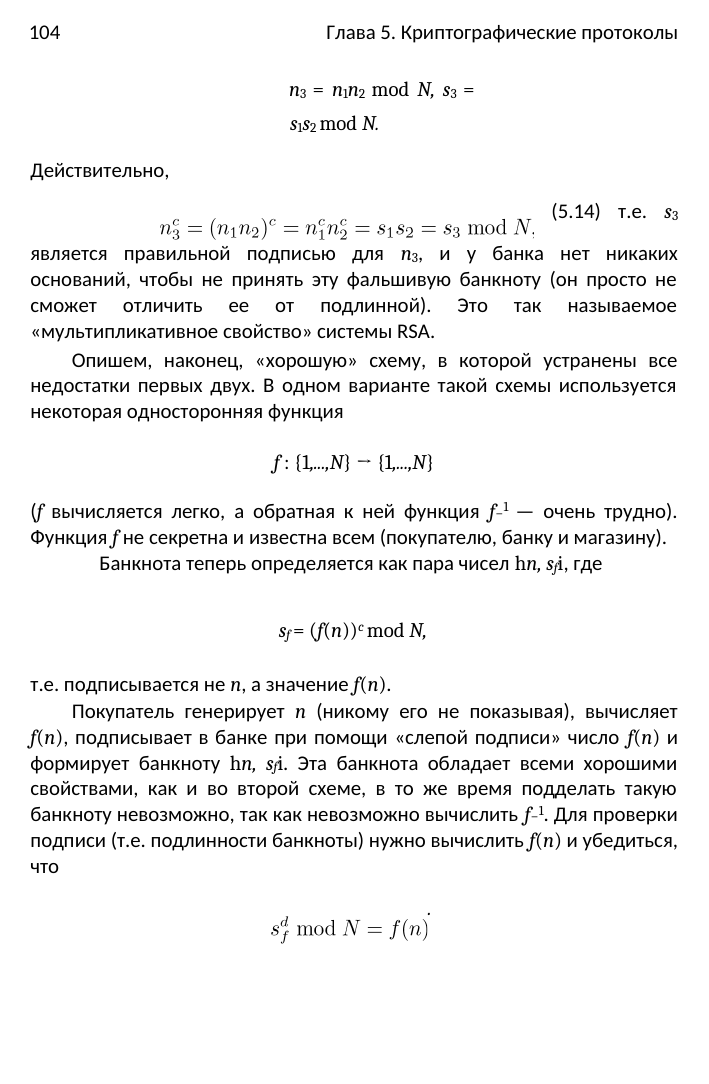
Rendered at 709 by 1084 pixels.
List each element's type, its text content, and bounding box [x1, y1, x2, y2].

text (f вычисляется легко, а обратная к ней функция f−1 — очень трудно). Функция f не секретна и известна всем (покупателю, банку и магазину). [30, 498, 678, 549]
text Опишем, наконец, «хорошую» схему, в которой устранены все недостатки первых двух. В одном варианте такой схемы используется некоторая односторонняя функция [30, 347, 678, 424]
text Покупатель генерирует n (никому его не показывая), вычисляет f(n), подписывает в банке при помощи «слепой подписи» число f(n) и формирует банкноту hn, sfi. Эта банкнота обладает всеми хорошими свойствами, как и во второй схеме, в то же время подделать такую банкноту невозможно, так как невозможно вычислить f−1. Для проверки подписи (т.е. подлинности банкноты) нужно вычислить f(n) и убедиться, что [30, 698, 678, 878]
text sf = (f(n))c mod N, [50, 619, 657, 643]
text Действительно, [30, 157, 678, 182]
text n3 = n1n2 mod N, s3 = s1s2 mod N. [289, 78, 475, 136]
text f : {1,...,N} → {1,...,N} [107, 451, 600, 474]
text . [107, 897, 596, 943]
text Банкнота теперь определяется как пара чисел hn, sfi, где [44, 550, 657, 576]
text (5.14) т.е. s3 является правильной подписью для n3, и у банка нет никаких оснований, чтобы не принять эту фальшивую банкноту (он просто не сможет отличить ее от подлинной). Это так называемое «мультипликативное свойство» системы RSA. [30, 198, 678, 343]
text т.е. подписывается не n, а значение f(n). [30, 672, 678, 697]
